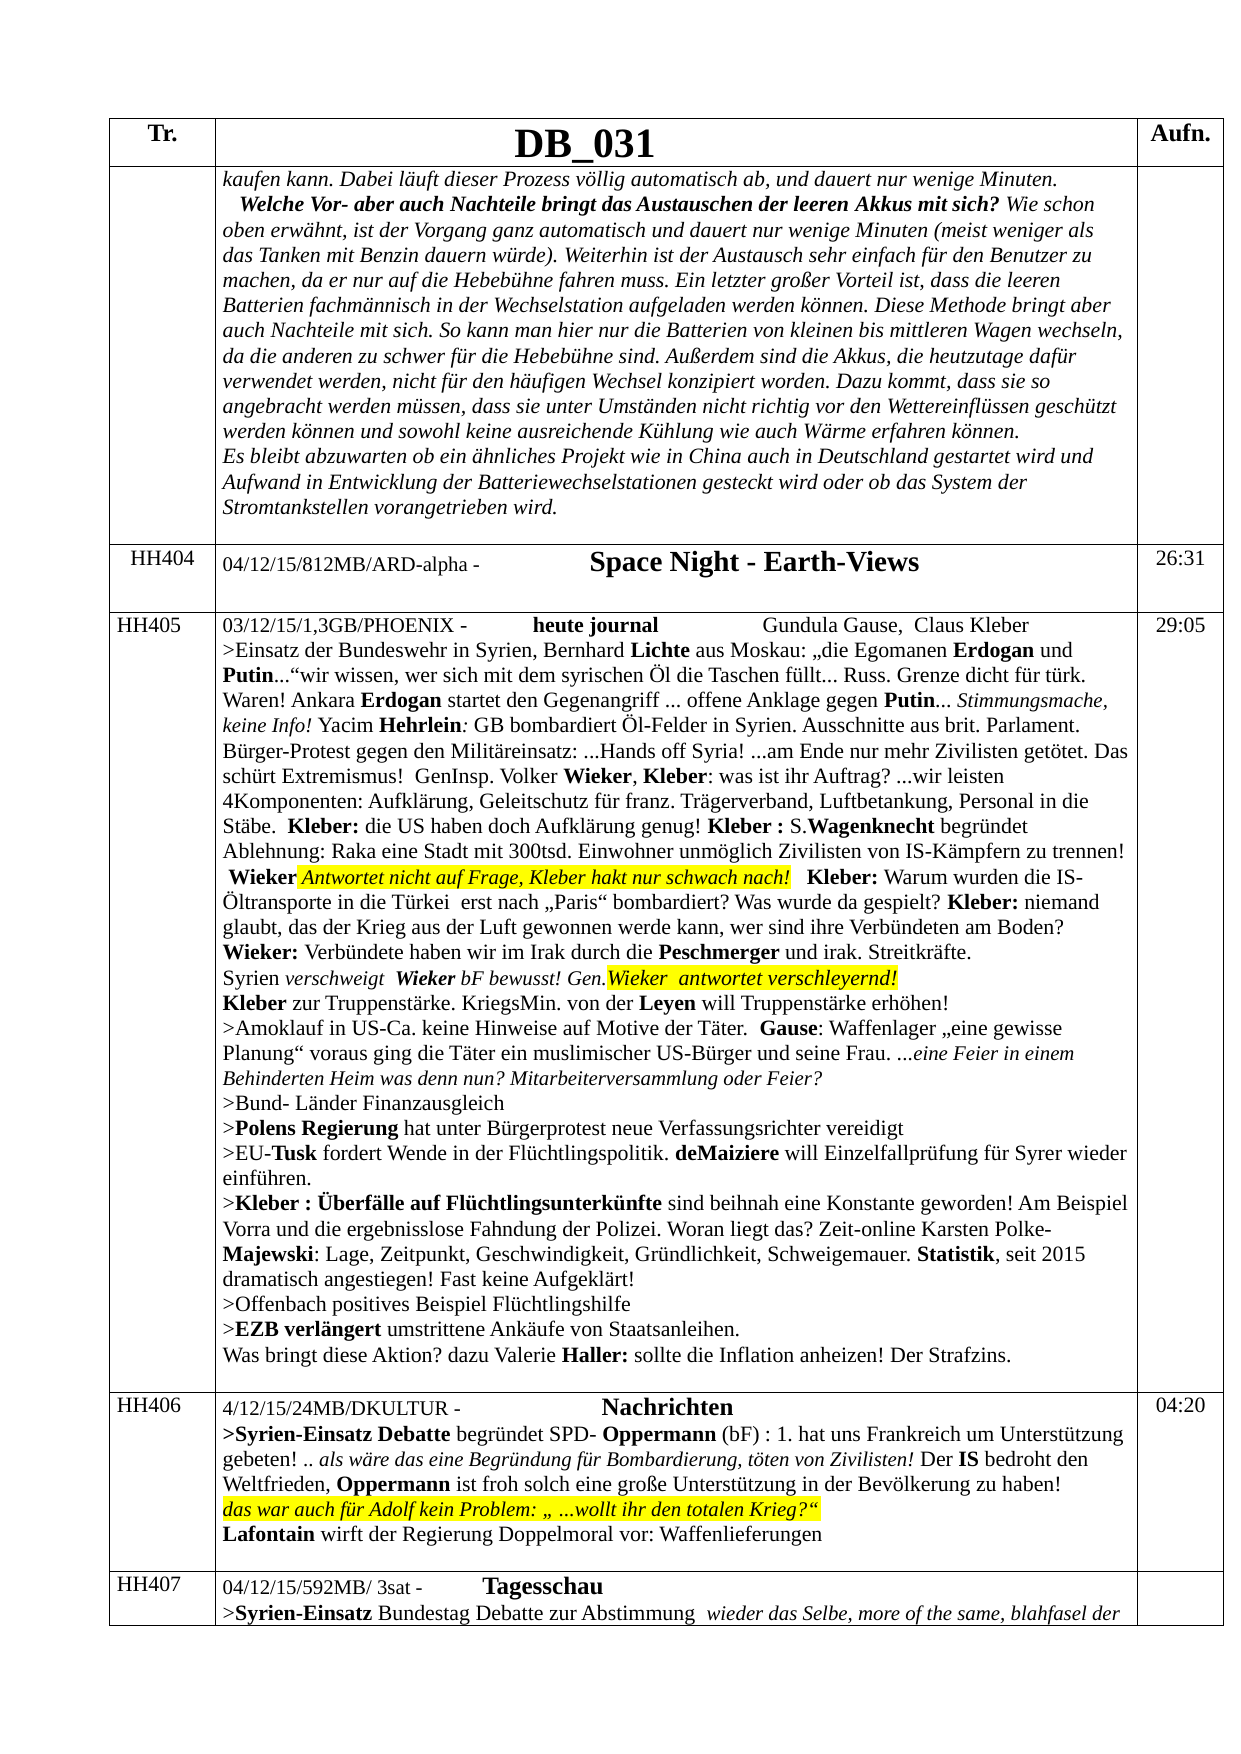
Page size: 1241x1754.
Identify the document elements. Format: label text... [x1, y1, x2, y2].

table_cell 04:20 [1138, 1393, 1223, 1571]
table_cell 04/12/15/812MB/ARD-alpha - Space Night - Earth-Views [216, 545, 1137, 612]
table_cell [1138, 1572, 1223, 1625]
table_cell [110, 167, 215, 544]
table_header Aufn. [1138, 119, 1223, 166]
table_cell HH406 [110, 1393, 215, 1571]
table_cell 04/12/15/592MB/ 3sat - Tagesschau >Syrien-Einsatz Bundestag Debatte zur Abstimmung wieder das Selbe, more of the same, blahfasel der [216, 1572, 1137, 1625]
table_cell HH407 [110, 1572, 215, 1625]
table_header Tr. [110, 119, 215, 166]
table_cell [1138, 167, 1223, 544]
table_header DB_031 [216, 119, 1137, 166]
table_cell HH404 [110, 545, 215, 612]
table_cell kaufen kann. Dabei läuft dieser Prozess völlig automatisch ab, und dauert nur wenige Minuten. Welche Vor- aber auch Nachteile bringt das Austauschen der leeren Akkus mit sich? Wie schon oben erwähnt, ist der Vorgang ganz automatisch und dauert nur wenige Minuten (meist weniger als das Tanken mit Benzin dauern würde). Weiterhin ist der Austausch sehr einfach für den Benutzer zu machen, da er nur auf die Hebebühne fahren muss. Ein letzter großer Vorteil ist, dass die leeren Batterien fachmännisch in der Wechselstation aufgeladen werden können. Diese Methode bringt aber auch Nachteile mit sich. So kann man hier nur die Batterien von kleinen bis mittleren Wagen wechseln, da die anderen zu schwer für die Hebebühne sind. Außerdem sind die Akkus, die heutzutage dafür verwendet werden, nicht für den häufigen Wechsel konzipiert worden. Dazu kommt, dass sie so angebracht werden müssen, dass sie unter Umständen nicht richtig vor den Wettereinflüssen geschützt werden können und sowohl keine ausreichende Kühlung wie auch Wärme erfahren können. Es bleibt abzuwarten ob ein ähnliches Projekt wie in China auch in Deutschland gestartet wird und Aufwand in Entwicklung der Batteriewechselstationen gesteckt wird oder ob das System der Stromtankstellen vorangetrieben wird. [216, 167, 1137, 544]
table_cell 4/12/15/24MB/DKULTUR - Nachrichten >Syrien-Einsatz Debatte begründet SPD- Oppermann (bF) : 1. hat uns Frankreich um Unterstützung gebeten! .. als wäre das eine Begründung für Bombardierung, töten von Zivilisten! Der IS bedroht den Weltfrieden, Oppermann ist froh solch eine große Unterstützung in der Bevölkerung zu haben! das war auch für Adolf kein Problem: „ ...wollt ihr den totalen Krieg?“ Lafontain wirft der Regierung Doppelmoral vor: Waffenlieferungen [216, 1393, 1137, 1571]
table_cell 29:05 [1138, 613, 1223, 1392]
table_cell 26:31 [1138, 545, 1223, 612]
table_cell HH405 [110, 613, 215, 1392]
table_cell 03/12/15/1,3GB/PHOENIX - heute journal Gundula Gause, Claus Kleber >Einsatz der Bundeswehr in Syrien, Bernhard Lichte aus Moskau: „die Egomanen Erdogan und Putin...“wir wissen, wer sich mit dem syrischen Öl die Taschen füllt... Russ. Grenze dicht für türk. Waren! Ankara Erdogan startet den Gegenangriff ... offene Anklage gegen Putin... Stimmungsmache, keine Info! Yacim Hehrlein: GB bombardiert Öl-Felder in Syrien. Ausschnitte aus brit. Parlament. Bürger-Protest gegen den Militäreinsatz: ...Hands off Syria! ...am Ende nur mehr Zivilisten getötet. Das schürt Extremismus! GenInsp. Volker Wieker, Kleber: was ist ihr Auftrag? ...wir leisten 4Komponenten: Aufklärung, Geleitschutz für franz. Trägerverband, Luftbetankung, Personal in die Stäbe. Kleber: die US haben doch Aufklärung genug! Kleber : S.Wagenknecht begründet Ablehnung: Raka eine Stadt mit 300tsd. Einwohner unmöglich Zivilisten von IS-Kämpfern zu trennen! Wieker Antwortet nicht auf Frage, Kleber hakt nur schwach nach! Kleber: Warum wurden die IS-Öltransporte in die Türkei erst nach „Paris“ bombardiert? Was wurde da gespielt? Kleber: niemand glaubt, das der Krieg aus der Luft gewonnen werde kann, wer sind ihre Verbündeten am Boden? Wieker: Verbündete haben wir im Irak durch die Peschmerger und irak. Streitkräfte. Syrien verschweigt Wieker bF bewusst! Gen.Wieker antwortet verschleyernd! Kleber zur Truppenstärke. KriegsMin. von der Leyen will Truppenstärke erhöhen! >Amoklauf in US-Ca. keine Hinweise auf Motive der Täter. Gause: Waffenlager „eine gewisse Planung“ voraus ging die Täter ein muslimischer US-Bürger und seine Frau. ...eine Feier in einem Behinderten Heim was denn nun? Mitarbeiterversammlung oder Feier? >Bund- Länder Finanzausgleich >Polens Regierung hat unter Bürgerprotest neue Verfassungsrichter vereidigt >EU-Tusk fordert Wende in der Flüchtlingspolitik. deMaiziere will Einzelfallprüfung für Syrer wieder einführen. >Kleber : Überfälle auf Flüchtlingsunterkünfte sind beihnah eine Konstante geworden! Am Beispiel Vorra und die ergebnisslose Fahndung der Polizei. Woran liegt das? Zeit-online Karsten Polke-Majewski: Lage, Zeitpunkt, Geschwindigkeit, Gründlichkeit, Schweigemauer. Statistik, seit 2015 dramatisch angestiegen! Fast keine Aufgeklärt! >Offenbach positives Beispiel Flüchtlingshilfe >EZB verlängert umstrittene Ankäufe von Staatsanleihen. Was bringt diese Aktion? dazu Valerie Haller: sollte die Inflation anheizen! Der Strafzins. [216, 613, 1137, 1392]
